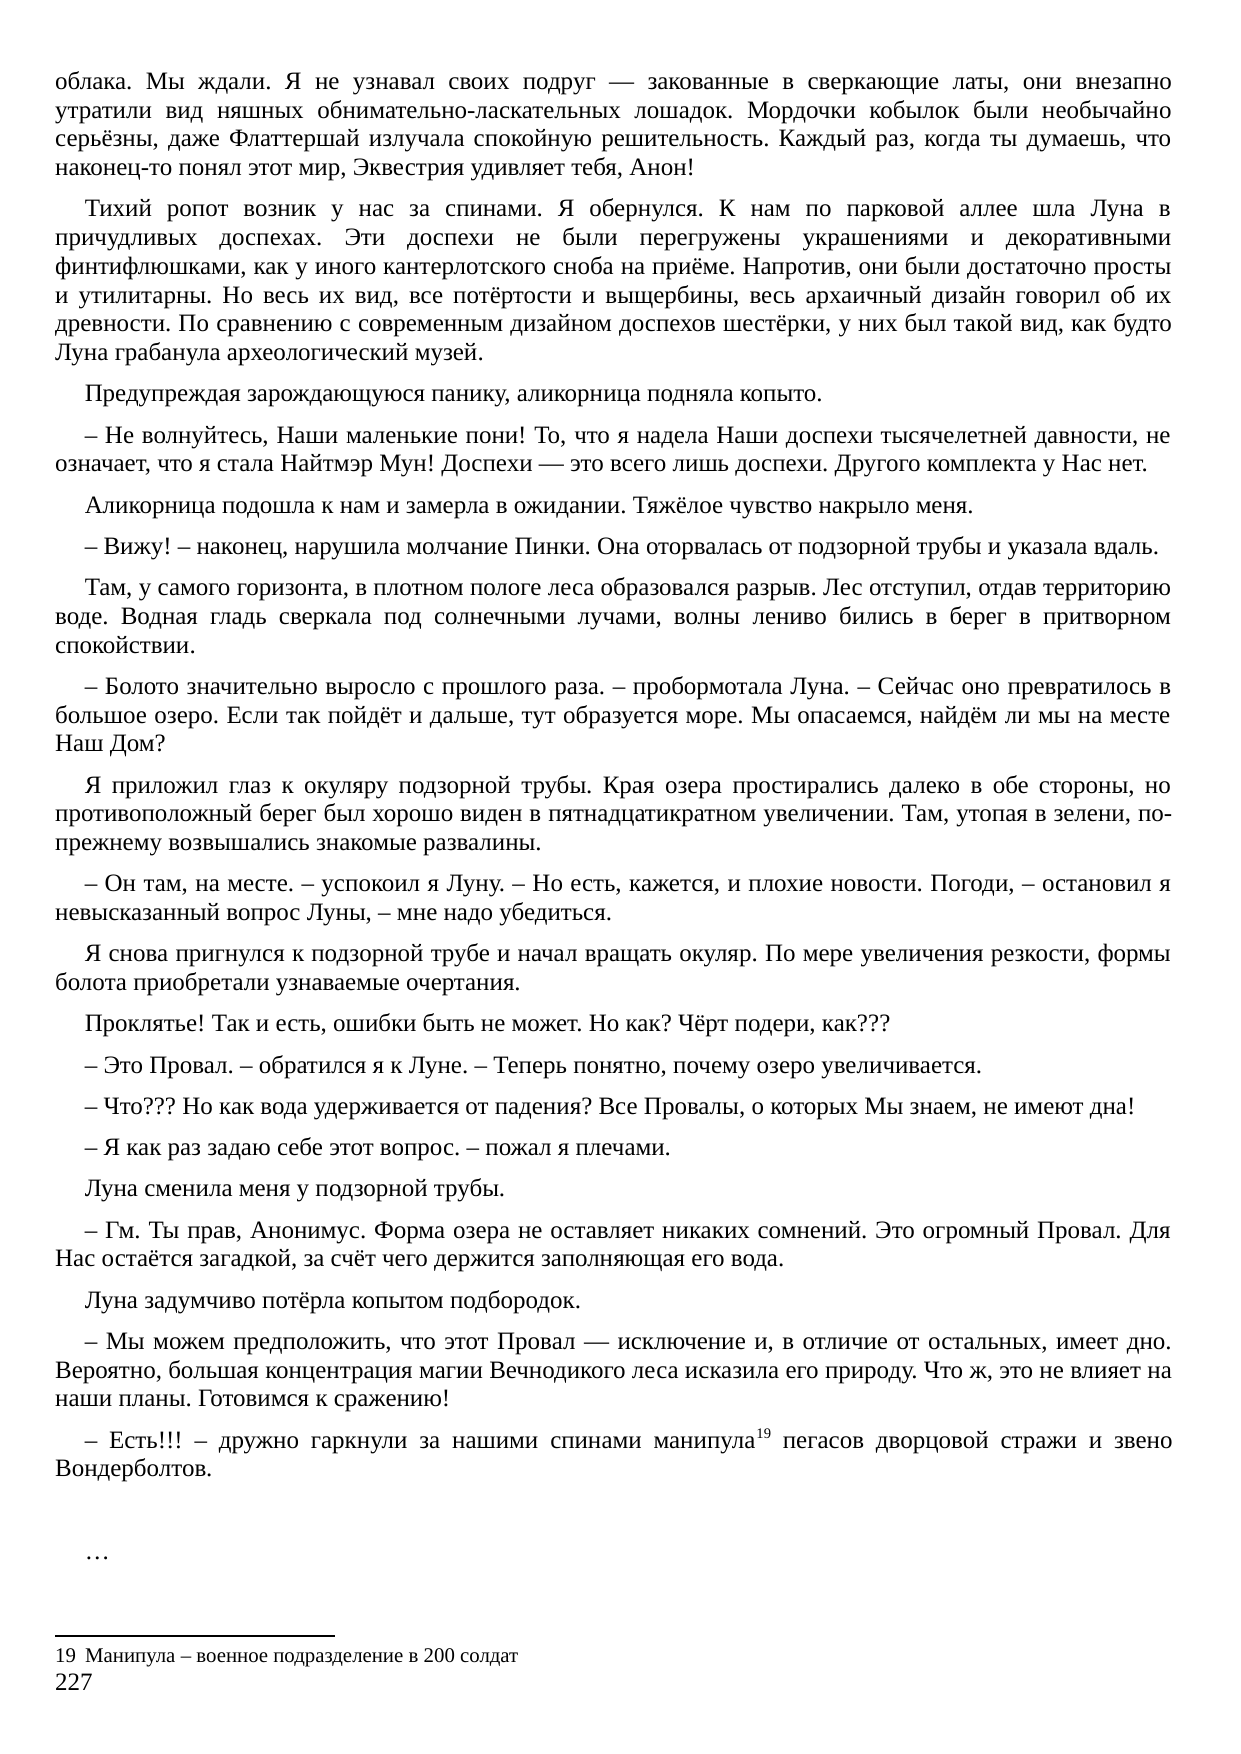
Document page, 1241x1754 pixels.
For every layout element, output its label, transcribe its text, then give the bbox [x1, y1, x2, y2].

text Там, у самого горизонта, в плотном пологе леса образовался разрыв. Лес отступил, отдав территорию воде. Водная гладь сверкала под солнечными лучами, волны лениво бились в берег в притворном спокойствии. [55, 572, 1173, 658]
text Луна задумчиво потёрла копытом подбородок. [55, 1285, 1173, 1313]
text Луна сменила меня у подзорной трубы. [55, 1173, 1173, 1202]
text – Вижу! – наконец, нарушила молчание Пинки. Она оторвалась от подзорной трубы и указала вдаль. [55, 531, 1173, 560]
text Аликорница подошла к нам и замерла в ожидании. Тяжёлое чувство накрыло меня. [55, 490, 1173, 518]
text Предупреждая зарождающуюся панику, аликорница подняла копыто. [55, 378, 1173, 407]
text – Есть!!! – дружно гаркнули за нашими спинами манипула пегасов дворцовой стражи и звено Вондерболтов. [55, 1425, 1173, 1482]
text облака. Мы ждали. Я не узнавал своих подруг — закованные в сверкающие латы, они внезапно утратили вид няшных обнимательно-ласкательных лошадок. Мордочки кобылок были необычайно серьёзны, даже Флаттершай излучала спокойную решительность. Каждый раз, когда ты думаешь, что наконец-то понял этот мир, Эквестрия удивляет тебя, Анон! [55, 66, 1173, 181]
text – Гм. Ты прав, Анонимус. Форма озера не оставляет никаких сомнений. Это огромный Провал. Для Нас остаётся загадкой, за счёт чего держится заполняющая его вода. [55, 1215, 1173, 1272]
text Манипула – военное подразделение в 200 солдат [55, 1642, 1173, 1667]
text – Мы можем предположить, что этот Провал — исключение и, в отличие от остальных, имеет дно. Вероятно, большая концентрация магии Вечнодикого леса исказила его природу. Что ж, это не влияет на наши планы. Готовимся к сражению! [55, 1326, 1173, 1412]
text Проклятье! Так и есть, ошибки быть не может. Но как? Чёрт подери, как??? [55, 1008, 1173, 1037]
text – Что??? Но как вода удерживается от падения? Все Провалы, о которых Мы знаем, не имеют дна! [55, 1091, 1173, 1120]
text – Это Провал. – обратился я к Луне. – Теперь понятно, почему озеро увеличивается. [55, 1050, 1173, 1078]
text … [55, 1536, 1173, 1565]
text Я снова пригнулся к подзорной трубе и начал вращать окуляр. По мере увеличения резкости, формы болота приобретали узнаваемые очертания. [55, 938, 1173, 996]
text Я приложил глаз к окуляру подзорной трубы. Края озера простирались далеко в обе стороны, но противоположный берег был хорошо виден в пятнадцатикратном увеличении. Там, утопая в зелени, по-прежнему возвышались знакомые развалины. [55, 770, 1173, 856]
text – Не волнуйтесь, Наши маленькие пони! То, что я надела Наши доспехи тысячелетней давности, не означает, что я стала Найтмэр Мун! Доспехи — это всего лишь доспехи. Другого комплекта у Нас нет. [55, 420, 1173, 477]
text – Он там, на месте. – успокоил я Луну. – Но есть, кажется, и плохие новости. Погоди, – остановил я невысказанный вопрос Луны, – мне надо убедиться. [55, 868, 1173, 926]
text Тихий ропот возник у нас за спинами. Я обернулся. К нам по парковой аллее шла Луна в причудливых доспехах. Эти доспехи не были перегружены украшениями и декоративными финтифлюшками, как у иного кантерлотского сноба на приёме. Напротив, они были достаточно просты и утилитарны. Но весь их вид, все потёртости и выщербины, весь архаичный дизайн говорил об их древности. По сравнению с современным дизайном доспехов шестёрки, у них был такой вид, как будто Луна грабанула археологический музей. [55, 193, 1173, 366]
text – Я как раз задаю себе этот вопрос. – пожал я плечами. [55, 1132, 1173, 1161]
text – Болото значительно выросло с прошлого раза. – пробормотала Луна. – Сейчас оно превратилось в большое озеро. Если так пойдёт и дальше, тут образуется море. Мы опасаемся, найдём ли мы на месте Наш Дом? [55, 671, 1173, 757]
